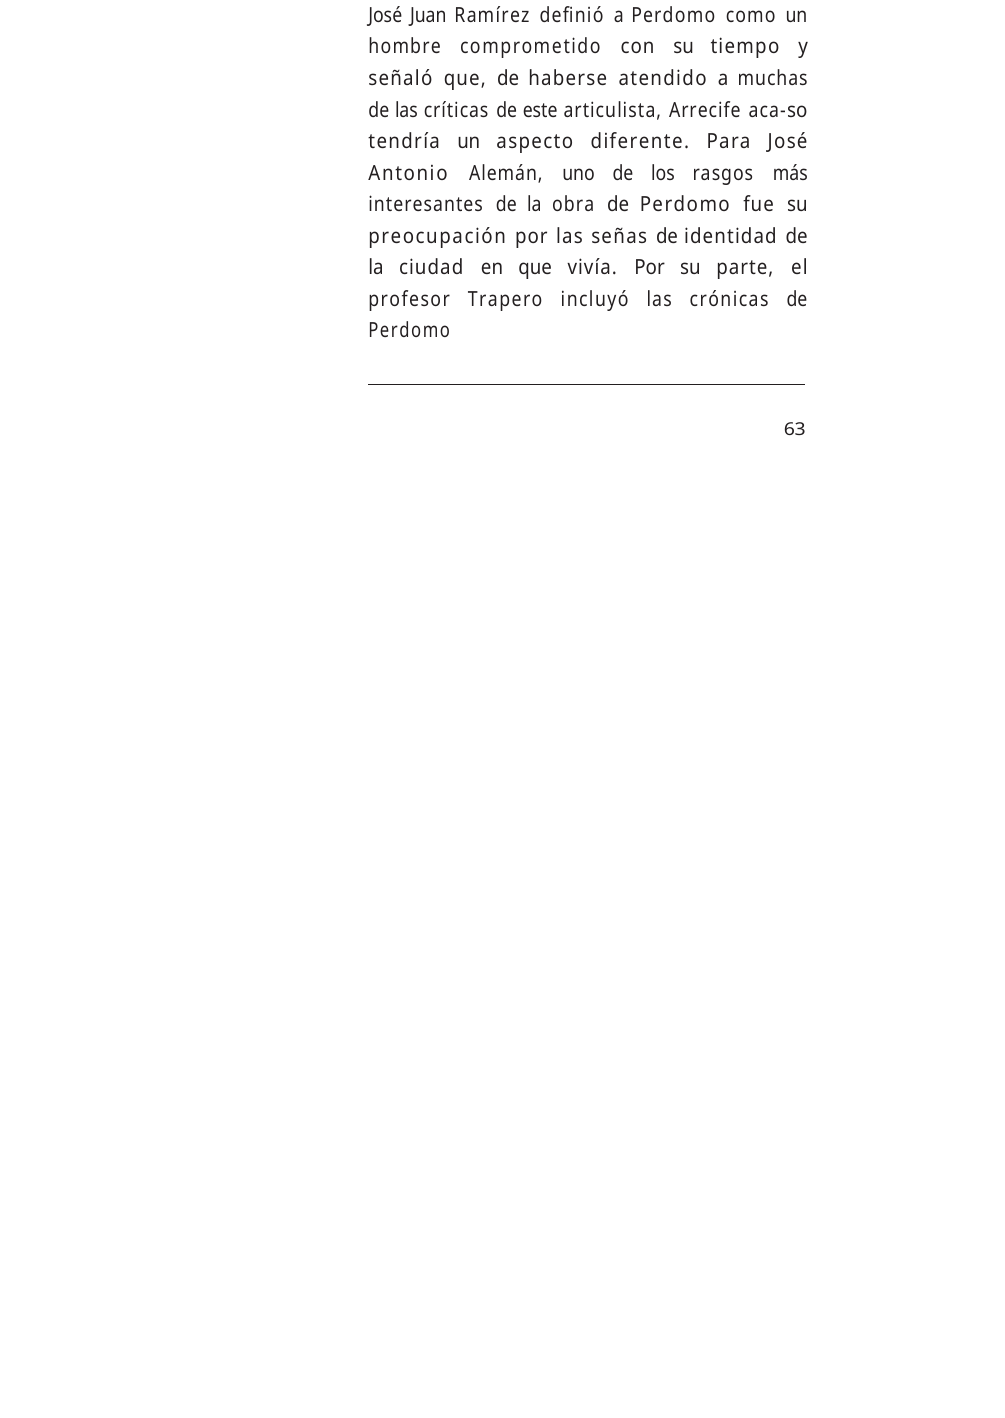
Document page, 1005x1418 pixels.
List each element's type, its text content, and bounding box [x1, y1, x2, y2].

text 63 [362, 416, 806, 440]
text José Juan Ramírez definió a Perdomo como un hombre comprometido con su tiempo y señaló que, de haberse atendido a muchas de las críticas de este articulista, Arrecife aca-so tendría un aspecto diferente. Para José Antonio Alemán, uno de los rasgos más interesantes de la obra de Perdomo fue su preocupación por las señas de identidad de la ciudad en que vivía. Por su parte, el profesor Trapero incluyó las crónicas de Perdomo [368, 0, 807, 344]
